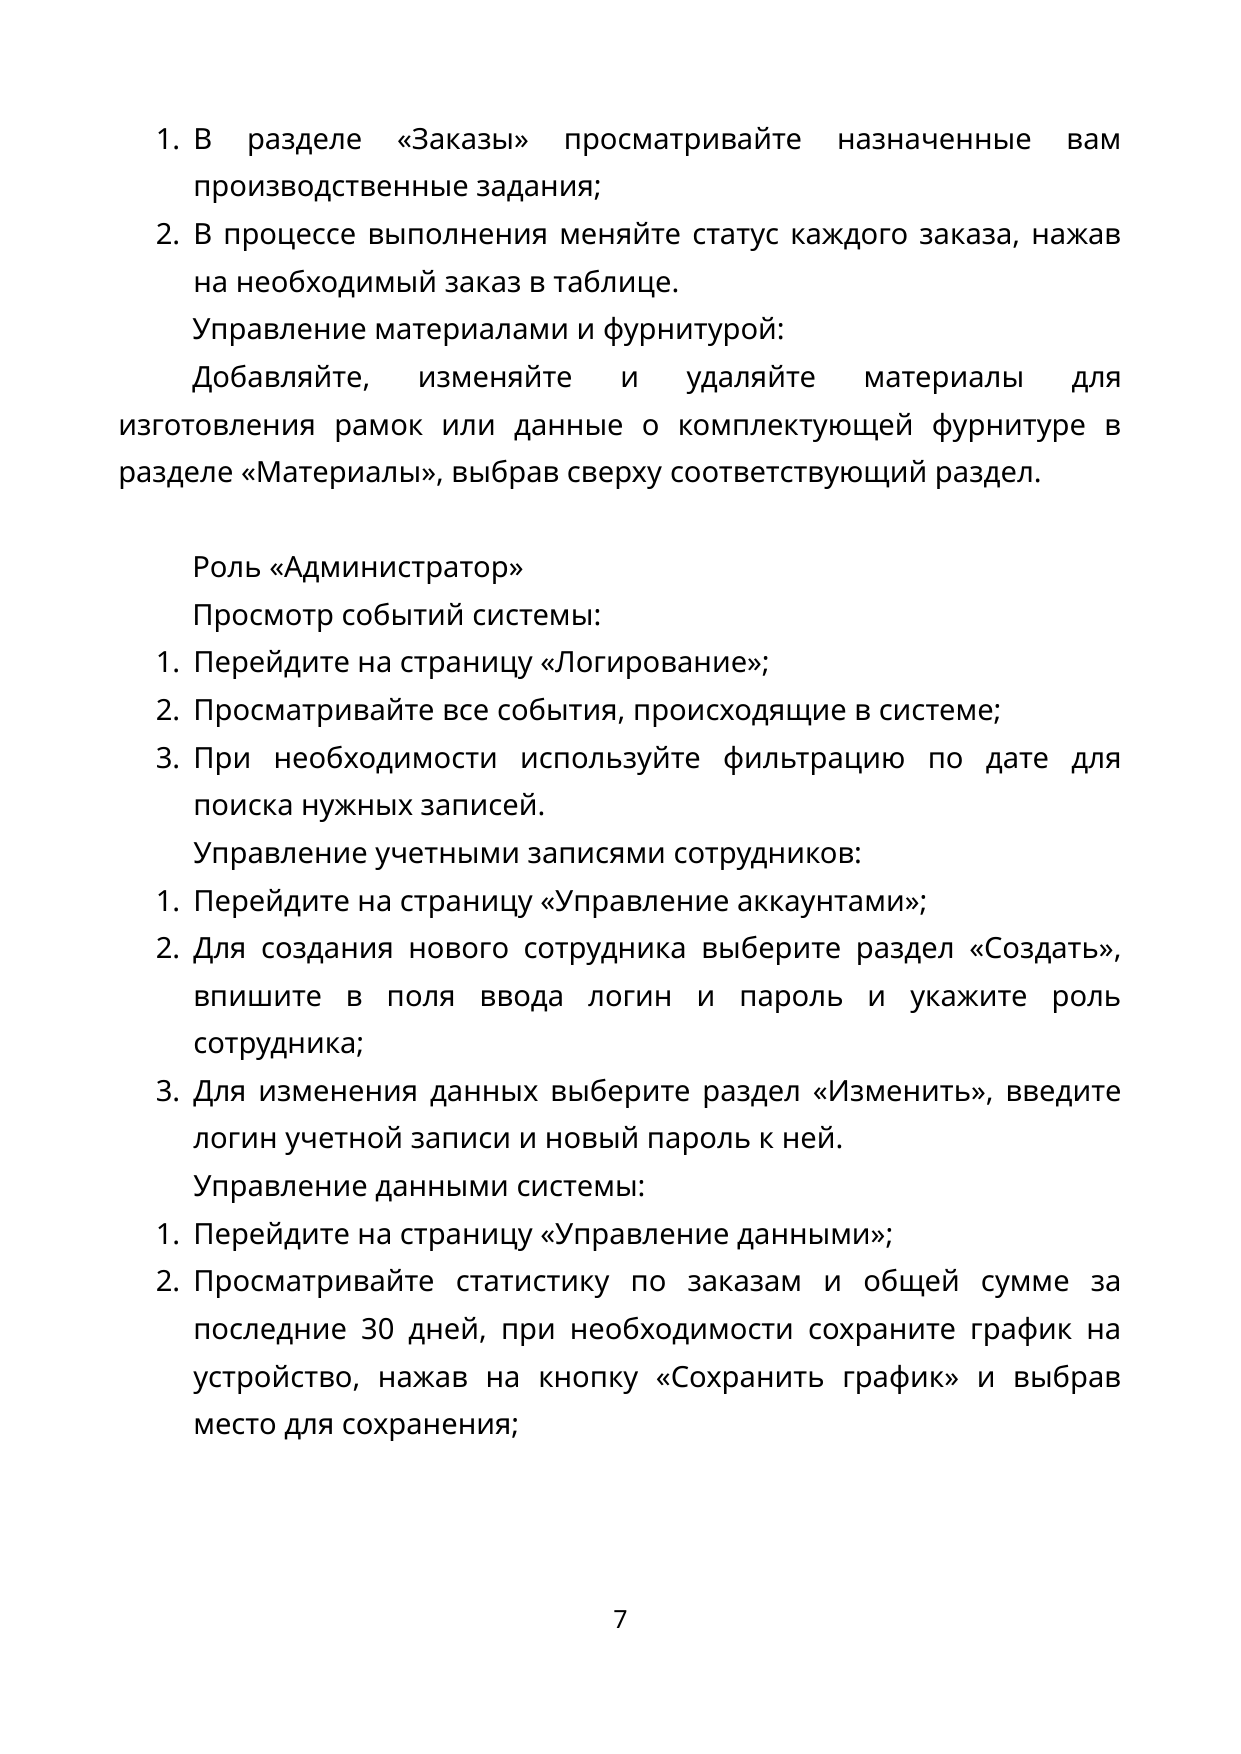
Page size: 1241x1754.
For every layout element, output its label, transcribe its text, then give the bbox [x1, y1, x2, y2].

list Перейдите на страницу «Управление аккаунтами»; [156, 880, 1122, 919]
list В процессе выполнения меняйте статус каждого заказа, нажав на необходимый заказ в таблице. [156, 213, 1122, 301]
text Просмотр событий системы: [118, 594, 1122, 634]
text Управление материалами и фурнитурой: [118, 308, 1122, 348]
list В разделе «Заказы» просматривайте назначенные вам производственные задания; [156, 118, 1122, 205]
list Для создания нового сотрудника выберите раздел «Создать», впишите в поля ввода логин и пароль и укажите роль сотрудника; [156, 927, 1122, 1062]
list Просматривайте статистику по заказам и общей сумме за последние 30 дней, при необходимости сохраните график на устройство, нажав на кнопку «Сохранить график» и выбрав место для сохранения; [156, 1261, 1122, 1443]
list Перейдите на страницу «Логирование»; [156, 642, 1122, 681]
text Добавляйте, изменяйте и удаляйте материалы для изготовления рамок или данные о комплектующей фурнитуре в разделе «Материалы», выбрав сверху соответствующий раздел. [118, 356, 1122, 491]
list Для изменения данных выберите раздел «Изменить», введите логин учетной записи и новый пароль к ней. [156, 1070, 1122, 1157]
text Роль «Администратор» [118, 547, 1122, 586]
list Управление данными системы: [156, 1165, 1122, 1205]
list При необходимости используйте фильтрацию по дате для поиска нужных записей. [156, 737, 1122, 824]
list Управление учетными записями сотрудников: [156, 832, 1122, 872]
list Перейдите на страницу «Управление данными»; [156, 1213, 1122, 1253]
list Просматривайте все события, происходящие в системе; [156, 689, 1122, 729]
